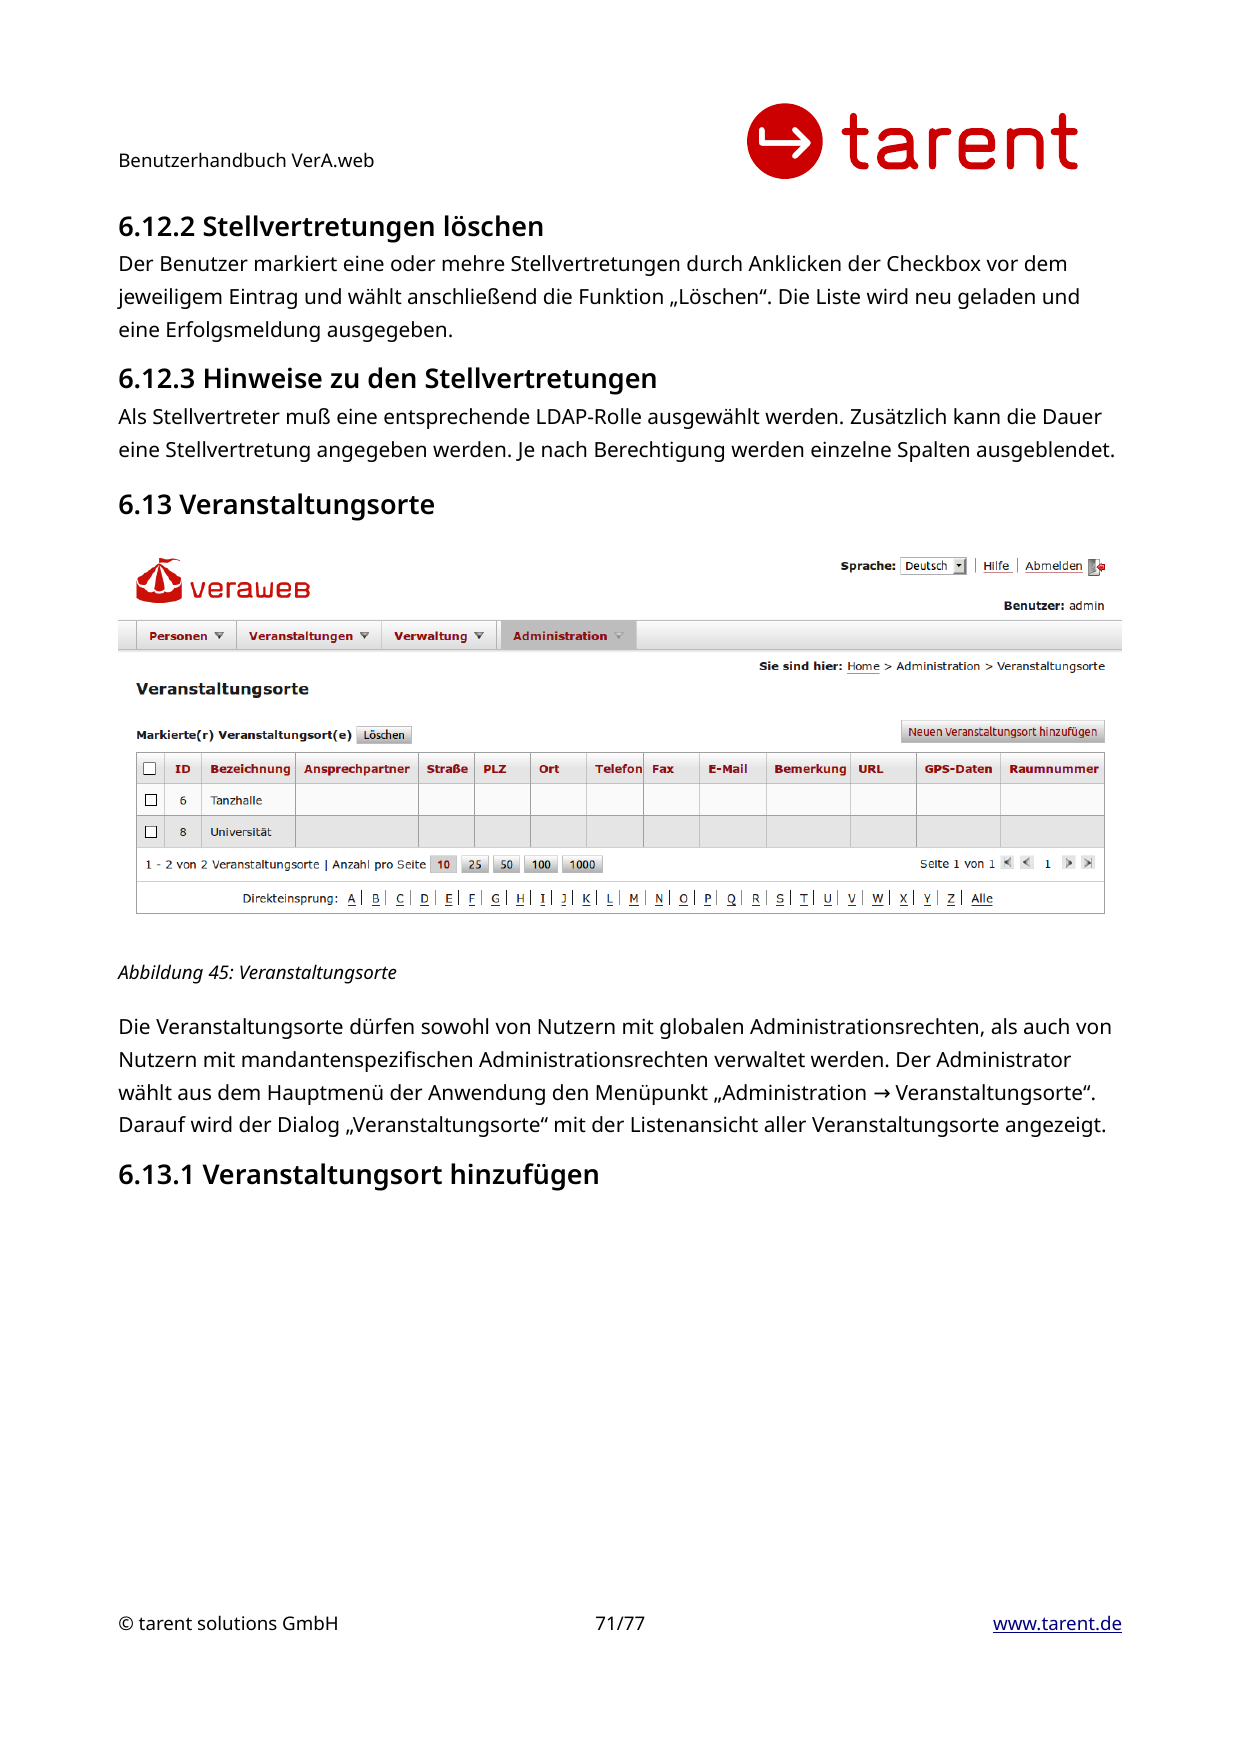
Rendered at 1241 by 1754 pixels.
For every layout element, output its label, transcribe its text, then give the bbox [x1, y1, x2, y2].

text Als Stellvertreter muß eine entsprechende LDAP-Rolle ausgewählt werden. Zusätzlich kann die Dauer eine Stellvertretung angegeben werden. Je nach Berechtigung werden einzelne Spalten ausgeblendet. [118, 402, 1122, 463]
text [118, 527, 1122, 551]
subtitle Hinweise zu den Stellvertretungen [118, 360, 1122, 397]
text Der Benutzer markiert eine oder mehre Stellvertretungen durch Anklicken der Checkbox vor dem jeweiligem Eintrag und wählt anschließend die Funktion „Löschen“. Die Liste wird neu geladen und eine Erfolgsmeldung ausgegeben. [118, 249, 1122, 343]
subtitle Veranstaltungsorte [118, 485, 1122, 522]
text Abbildung 45: Veranstaltungsorte [118, 932, 1122, 985]
picture [118, 551, 1122, 932]
subtitle Stellvertretungen löschen [118, 207, 1122, 244]
subtitle Veranstaltungsort hinzufügen [118, 1155, 1122, 1192]
text Die Veranstaltungsorte dürfen sowohl von Nutzern mit globalen Administrationsrechten, als auch von Nutzern mit mandantenspezifischen Administrationsrechten verwaltet werden. Der Administrator wählt aus dem Hauptmenü der Anwendung den Menüpunkt „Administration → Veranstaltungsorte“. Darauf wird der Dialog „Veranstaltungsorte“ mit der Listenansicht aller Veranstaltungsorte angezeigt. [118, 985, 1122, 1139]
